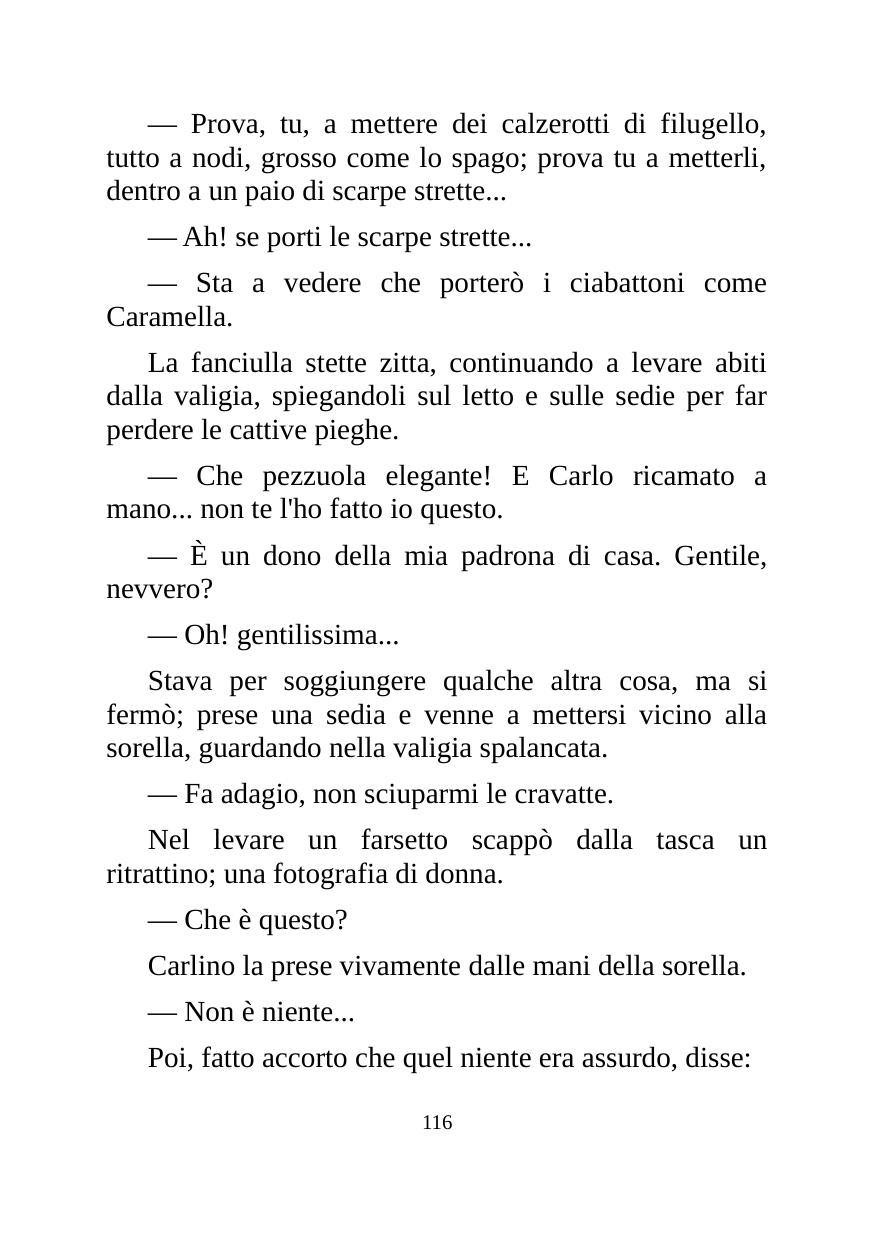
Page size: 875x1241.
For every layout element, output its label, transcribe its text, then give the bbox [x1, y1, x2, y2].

text — Sta a vedere che porterò i ciabattoni come Caramella. [106, 265, 768, 332]
text — Oh! gentilissima... [106, 617, 768, 651]
text — Che è questo? [106, 902, 768, 936]
text Nel levare un farsetto scappò dalla tasca un ritrattino; una fotografia di donna. [106, 822, 768, 889]
text — Prova, tu, a mettere dei calzerotti di filugello, tutto a nodi, grosso come lo spago; prova tu a metterli, dentro a un paio di scarpe strette... [106, 106, 768, 207]
text — Non è niente... [106, 994, 768, 1028]
text — Ah! se porti le scarpe strette... [106, 219, 768, 253]
text — Fa adagio, non sciuparmi le cravatte. [106, 776, 768, 810]
text — Che pezzuola elegante! E Carlo ricamato a mano... non te l'ho fatto io questo. [106, 458, 768, 525]
text Poi, fatto accorto che quel niente era assurdo, disse: [106, 1040, 768, 1074]
text Stava per soggiungere qualche altra cosa, ma si fermò; prese una sedia e venne a mettersi vicino alla sorella, guardando nella valigia spalancata. [106, 663, 768, 764]
text La fanciulla stette zitta, continuando a levare abiti dalla valigia, spiegandoli sul letto e sulle sedie per far perdere le cattive pieghe. [106, 345, 768, 446]
text — È un dono della mia padrona di casa. Gentile, nevvero? [106, 538, 768, 605]
text Carlino la prese vivamente dalle mani della sorella. [106, 948, 768, 982]
